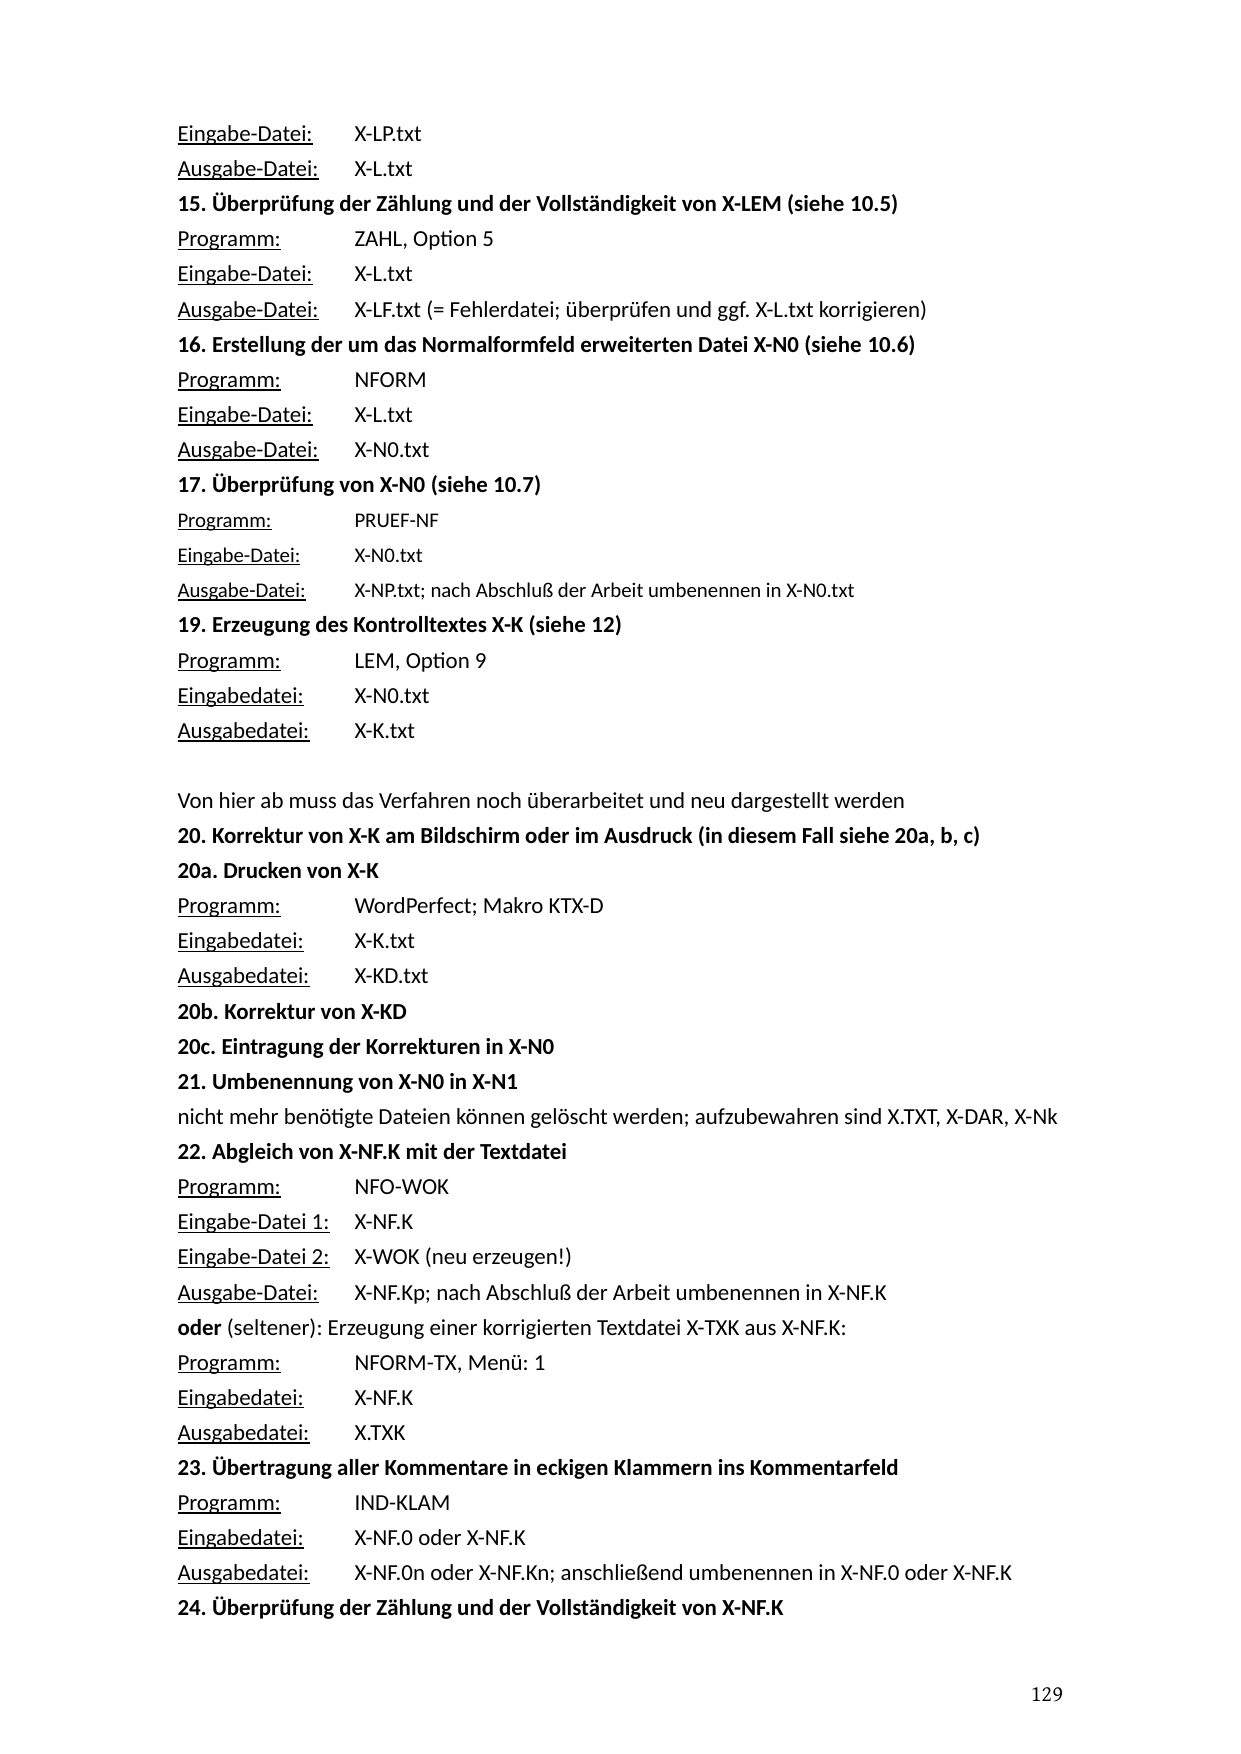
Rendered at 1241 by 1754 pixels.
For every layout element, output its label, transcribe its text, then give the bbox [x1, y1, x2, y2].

list Eingabedatei: X-N0.txt [177, 680, 1063, 709]
list Eingabe-Datei 2: X-WOK (neu erzeugen!) [177, 1241, 1063, 1271]
list Eingabedatei: X-K.txt [177, 926, 1063, 955]
text 17. Überprüfung von X-N0 (siehe 10.7) [177, 469, 1063, 498]
list Programm: NFORM-TX, Menü: 1 [177, 1347, 1063, 1376]
list Eingabedatei: X-NF.K [177, 1382, 1063, 1411]
list Ausgabe-Datei: X-L.txt [177, 153, 1063, 182]
text 24. Überprüfung der Zählung und der Vollständigkeit von X-NF.K [177, 1592, 1063, 1622]
text 20. Korrektur von X-K am Bildschirm oder im Ausdruck (in diesem Fall siehe 20a, b, c) [177, 820, 1063, 849]
text 20b. Korrektur von X-KD [177, 996, 1063, 1025]
text Von hier ab muss das Verfahren noch überarbeitet und neu dargestellt werden [177, 785, 1063, 814]
text 19. Erzeugung des Kontrolltextes X-K (siehe 12) [177, 609, 1063, 639]
list Programm: PRUEF-NF [177, 504, 1063, 533]
list Eingabedatei: X-NF.0 oder X-NF.K [177, 1522, 1063, 1551]
text 15. Überprüfung der Zählung und der Vollständigkeit von X-LEM (siehe 10.5) [177, 188, 1063, 217]
list Programm: NFORM [177, 364, 1063, 393]
list Ausgabedatei: X-NF.0n oder X-NF.Kn; anschließend umbenennen in X-NF.0 oder X-NF.K [177, 1557, 1063, 1587]
list Programm: ZAHL, Option 5 [177, 223, 1063, 253]
list Eingabe-Datei: X-L.txt [177, 399, 1063, 428]
list Programm: LEM, Option 9 [177, 645, 1063, 674]
list Eingabe-Datei: X-N0.txt [177, 539, 1063, 568]
list Programm: IND-KLAM [177, 1487, 1063, 1516]
list Ausgabe-Datei: X-LF.txt (= Fehlerdatei; überprüfen und ggf. X-L.txt korrigieren) [177, 294, 1063, 323]
text 20a. Drucken von X-K [177, 855, 1063, 884]
list Ausgabedatei: X-KD.txt [177, 961, 1063, 990]
text 20c. Eintragung der Korrekturen in X-N0 [177, 1031, 1063, 1060]
list Ausgabe-Datei: X-NP.txt; nach Abschluß der Arbeit umbenennen in X-N0.txt [177, 574, 1063, 604]
list Programm: NFO-WOK [177, 1171, 1063, 1200]
text nicht mehr benötigte Dateien können gelöscht werden; aufzubewahren sind X.TXT, X-DAR, X-Nk [177, 1101, 1063, 1130]
text oder (seltener): Erzeugung einer korrigierten Textdatei X-TXK aus X-NF.K: [177, 1312, 1063, 1341]
text 22. Abgleich von X-NF.K mit der Textdatei [177, 1136, 1063, 1165]
text 21. Umbenennung von X-N0 in X-N1 [177, 1066, 1063, 1095]
text 16. Erstellung der um das Normalformfeld erweiterten Datei X-N0 (siehe 10.6) [177, 329, 1063, 358]
list Programm: WordPerfect; Makro KTX-D [177, 890, 1063, 919]
list Ausgabe-Datei: X-NF.Kp; nach Abschluß der Arbeit umbenennen in X-NF.K [177, 1277, 1063, 1306]
list Eingabe-Datei: X-L.txt [177, 258, 1063, 288]
list Ausgabedatei: X-K.txt [177, 715, 1063, 744]
list Eingabe-Datei 1: X-NF.K [177, 1206, 1063, 1236]
list Eingabe-Datei: X-LP.txt [177, 118, 1063, 147]
text 23. Übertragung aller Kommentare in eckigen Klammern ins Kommentarfeld [177, 1452, 1063, 1481]
list Ausgabe-Datei: X-N0.txt [177, 434, 1063, 463]
list Ausgabedatei: X.TXK [177, 1417, 1063, 1446]
